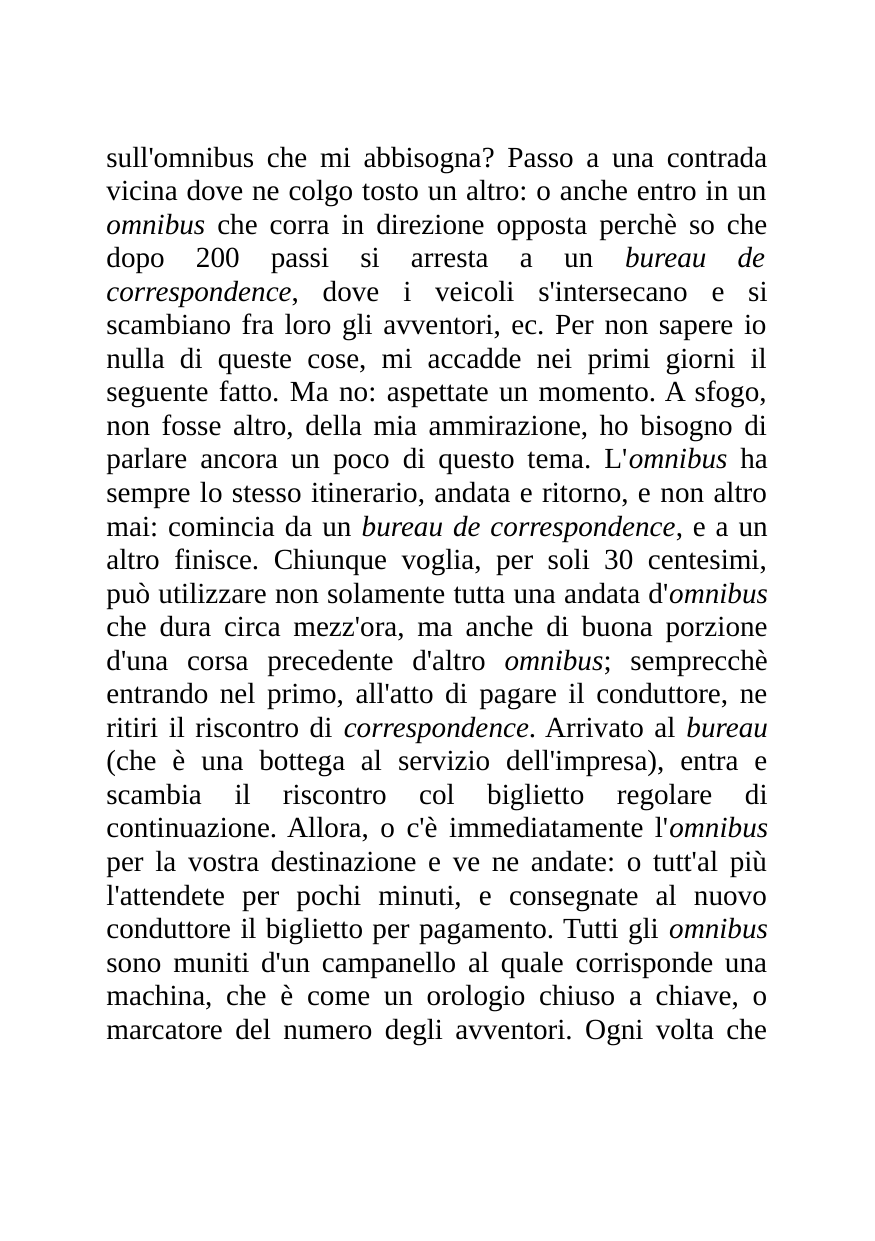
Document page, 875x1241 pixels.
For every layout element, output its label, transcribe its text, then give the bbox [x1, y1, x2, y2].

text sull'omnibus che mi abbisogna? Passo a una contrada vicina dove ne colgo tosto un altro: o anche entro in un omnibus che corra in direzione opposta perchè so che dopo 200 passi si arresta a un bureau de correspondence, dove i veicoli s'intersecano e si scambiano fra loro gli avventori, ec. Per non sapere io nulla di queste cose, mi accadde nei primi giorni il seguente fatto. Ma no: aspettate un momento. A sfogo, non fosse altro, della mia ammirazione, ho bisogno di parlare ancora un poco di questo tema. L'omnibus ha sempre lo stesso itinerario, andata e ritorno, e non altro mai: comincia da un bureau de correspondence, e a un altro finisce. Chiunque voglia, per soli 30 centesimi, può utilizzare non solamente tutta una andata d'omnibus che dura circa mezz'ora, ma anche di buona porzione d'una corsa precedente d'altro omnibus; semprecchè entrando nel primo, all'atto di pagare il conduttore, ne ritiri il riscontro di correspondence. Arrivato al bureau (che è una bottega al servizio dell'impresa), entra e scambia il riscontro col biglietto regolare di continuazione. Allora, o c'è immediatamente l'omnibus per la vostra destinazione e ve ne andate: o tutt'al più l'attendete per pochi minuti, e consegnate al nuovo conduttore il biglietto per pagamento. Tutti gli omnibus sono muniti d'un campanello al quale corrisponde una machina, che è come un orologio chiuso a chiave, o marcatore del numero degli avventori. Ogni volta che [106, 140, 768, 1045]
